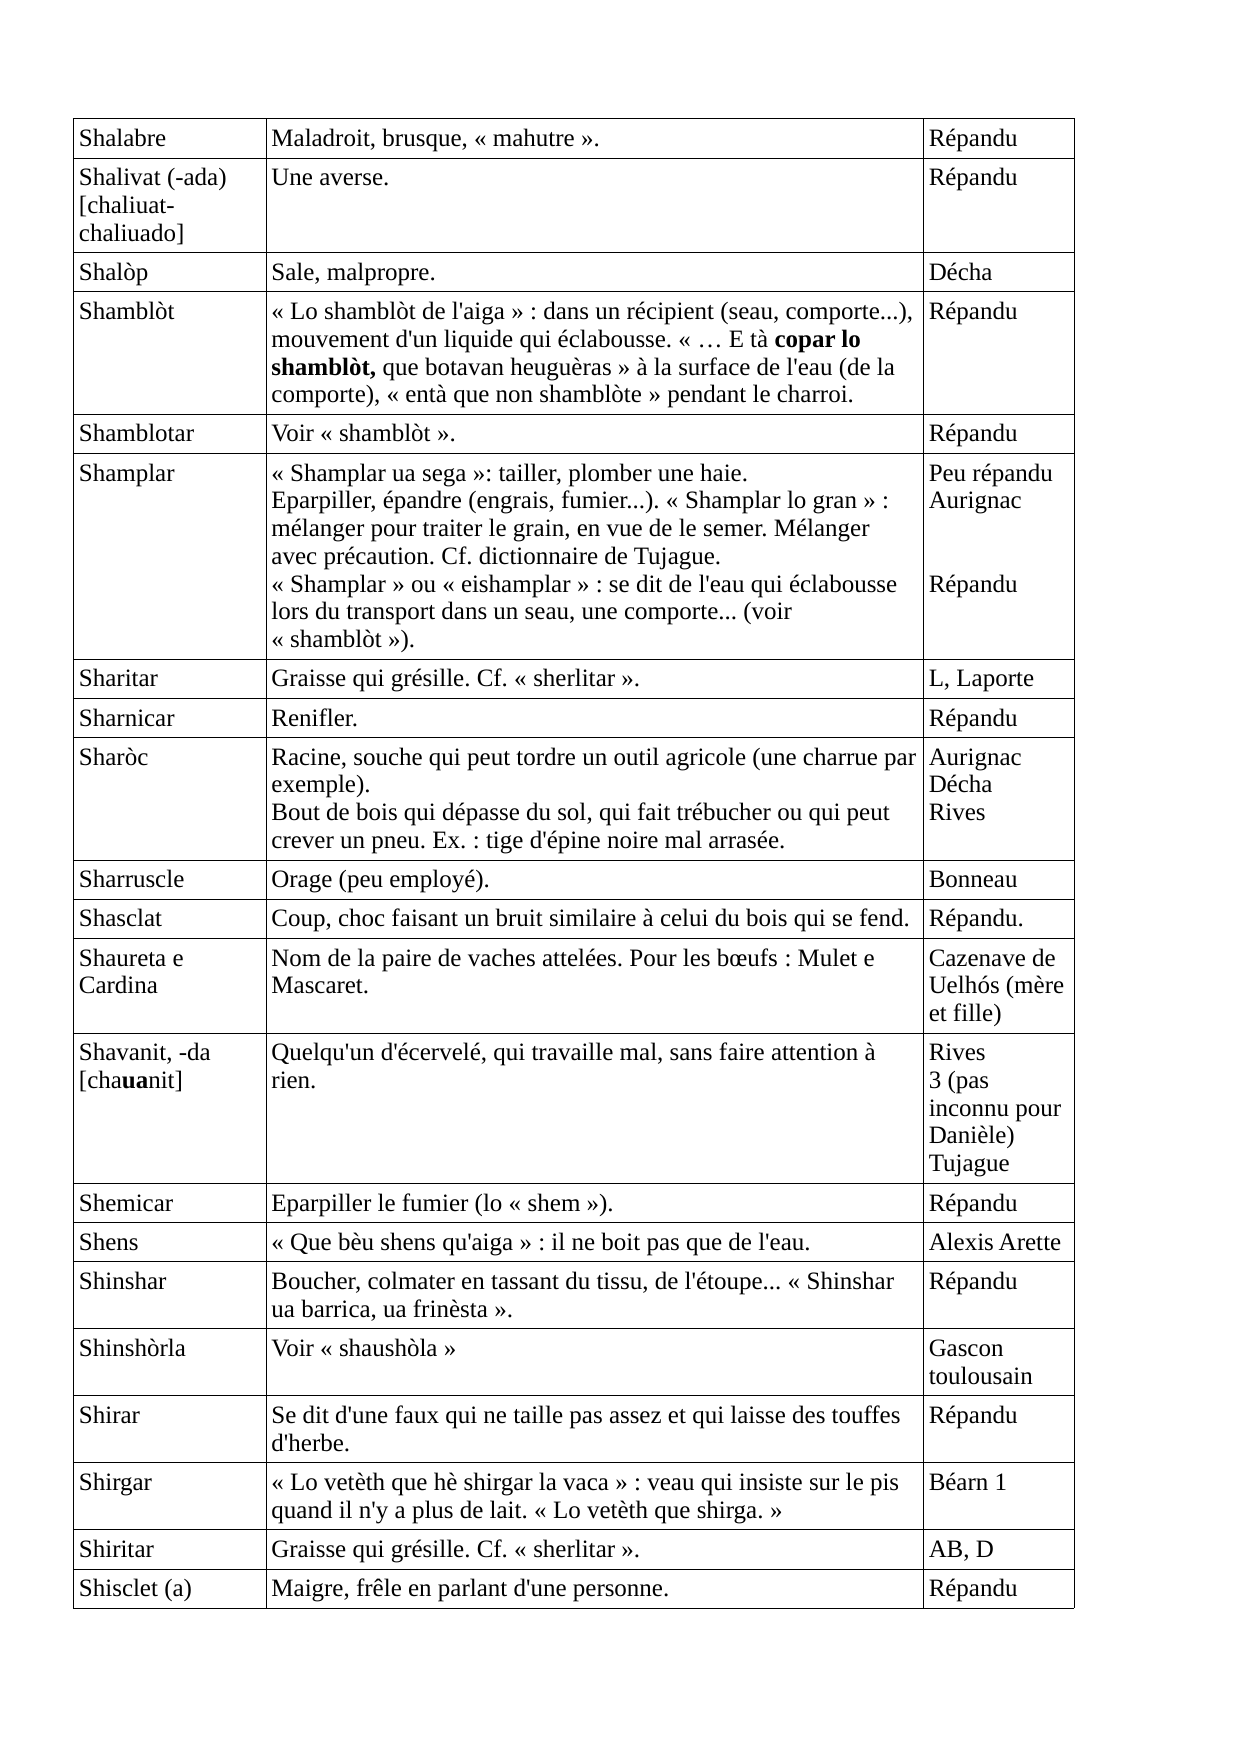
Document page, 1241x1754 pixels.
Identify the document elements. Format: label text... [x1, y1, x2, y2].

table_cell Shemicar [74, 1184, 266, 1222]
table_cell « Lo shamblòt de l'aiga » : dans un récipient (seau, comporte...), mouvement d'un liquide qui éclabousse. « … E tà copar lo shamblòt, que botavan heuguèras » à la surface de l'eau (de la comporte), « entà que non shamblòte » pendant le charroi. [267, 292, 923, 414]
table_cell Alexis Arette [924, 1223, 1074, 1261]
table_cell Nom de la paire de vaches attelées. Pour les bœufs : Mulet e Mascaret. [267, 939, 923, 1033]
table_cell Une averse. [267, 159, 923, 252]
table_cell Shinshar [74, 1262, 266, 1328]
table_cell Shalòp [74, 253, 266, 291]
table_cell « Lo vetèth que hè shirgar la vaca » : veau qui insiste sur le pis quand il n'y a plus de lait. « Lo vetèth que shirga. » [267, 1463, 923, 1529]
table_cell Graisse qui grésille. Cf. « sherlitar ». [267, 1530, 923, 1568]
table_cell Voir « shamblòt ». [267, 415, 923, 453]
table_cell Répandu [924, 159, 1074, 252]
table_cell Gascon toulousain [924, 1329, 1074, 1395]
table_cell Bonneau [924, 861, 1074, 899]
table_cell Maigre, frêle en parlant d'une personne. [267, 1570, 923, 1608]
table_cell Sharitar [74, 660, 266, 698]
table_cell Eparpiller le fumier (lo « shem »). [267, 1184, 923, 1222]
table_cell Répandu [924, 292, 1074, 414]
table_cell Sharnicar [74, 699, 266, 737]
table_cell Voir « shaushòla » [267, 1329, 923, 1395]
table_cell Répandu [924, 415, 1074, 453]
table_cell Racine, souche qui peut tordre un outil agricole (une charrue par exemple). Bout de bois qui dépasse du sol, qui fait trébucher ou qui peut crever un pneu. Ex. : tige d'épine noire mal arrasée. [267, 738, 923, 859]
table_cell Shiritar [74, 1530, 266, 1568]
table_cell « Que bèu shens qu'aiga » : il ne boit pas que de l'eau. [267, 1223, 923, 1261]
table_cell Orage (peu employé). [267, 861, 923, 899]
table_cell Maladroit, brusque, « mahutre ». [267, 119, 923, 157]
table_cell Se dit d'une faux qui ne taille pas assez et qui laisse des touffes d'herbe. [267, 1396, 923, 1462]
table_cell Coup, choc faisant un bruit similaire à celui du bois qui se fend. [267, 900, 923, 938]
table_cell Sharruscle [74, 861, 266, 899]
table_cell Shaureta e Cardina [74, 939, 266, 1033]
table_cell « Shamplar ua sega »: tailler, plomber une haie. Eparpiller, épandre (engrais, fumier...). « Shamplar lo gran » : mélanger pour traiter le grain, en vue de le semer. Mélanger avec précaution. Cf. dictionnaire de Tujague. « Shamplar » ou « eishamplar » : se dit de l'eau qui éclabousse lors du transport dans un seau, une comporte... (voir « shamblòt »). [267, 454, 923, 658]
table_cell Shirgar [74, 1463, 266, 1529]
table_cell Shisclet (a) [74, 1570, 266, 1608]
table_cell Répandu. [924, 900, 1074, 938]
table_cell Peu répandu Aurignac Répandu [924, 454, 1074, 658]
table_cell Répandu [924, 699, 1074, 737]
table_cell Rives 3 (pas inconnu pour Danièle) Tujague [924, 1034, 1074, 1183]
table_cell Graisse qui grésille. Cf. « sherlitar ». [267, 660, 923, 698]
table_cell Shens [74, 1223, 266, 1261]
table_cell Shirar [74, 1396, 266, 1462]
table_cell Quelqu'un d'écervelé, qui travaille mal, sans faire attention à rien. [267, 1034, 923, 1183]
table_cell Répandu [924, 1570, 1074, 1608]
table_cell Cazenave de Uelhós (mère et fille) [924, 939, 1074, 1033]
table_cell Shinshòrla [74, 1329, 266, 1395]
table_cell Répandu [924, 1262, 1074, 1328]
table_cell Shamblòt [74, 292, 266, 414]
table_cell Boucher, colmater en tassant du tissu, de l'étoupe... « Shinshar ua barrica, ua frinèsta ». [267, 1262, 923, 1328]
table_cell Shasclat [74, 900, 266, 938]
table_cell Sale, malpropre. [267, 253, 923, 291]
table_cell Béarn 1 [924, 1463, 1074, 1529]
table_cell Répandu [924, 1184, 1074, 1222]
table_cell Shalivat (-ada) [chaliuat-chaliuado] [74, 159, 266, 252]
table_cell Shavanit, -da [chauanit] [74, 1034, 266, 1183]
table_cell Shamplar [74, 454, 266, 658]
table_cell Décha [924, 253, 1074, 291]
table_cell Renifler. [267, 699, 923, 737]
table_cell AB, D [924, 1530, 1074, 1568]
table_cell Aurignac Décha Rives [924, 738, 1074, 859]
table_cell Répandu [924, 119, 1074, 157]
table_cell Shamblotar [74, 415, 266, 453]
table_cell Sharòc [74, 738, 266, 859]
table_cell Répandu [924, 1396, 1074, 1462]
table_cell L, Laporte [924, 660, 1074, 698]
table_cell Shalabre [74, 119, 266, 157]
